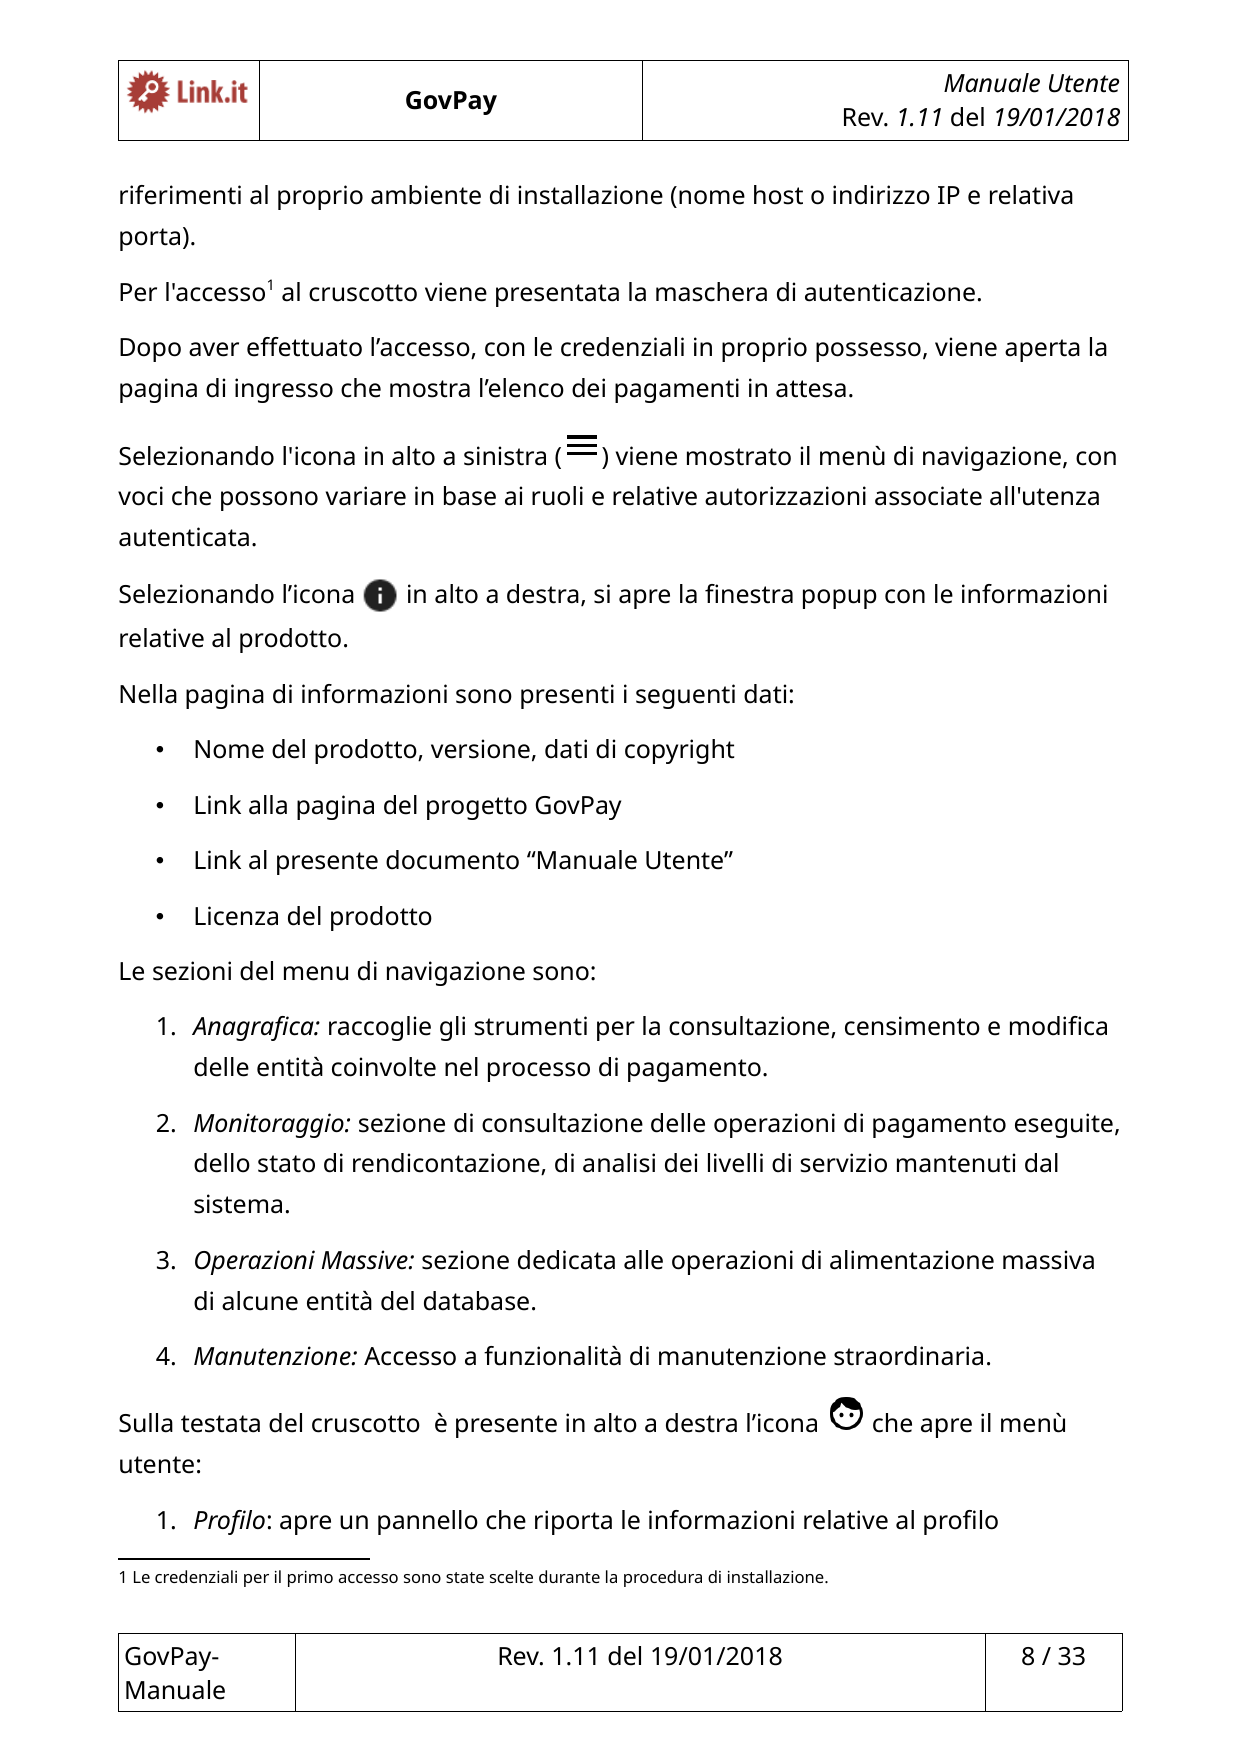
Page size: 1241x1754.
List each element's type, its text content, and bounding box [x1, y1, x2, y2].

text Selezionando l'icona in alto a sinistra () viene mostrato il menù di navigazione, con voci che possono variare in base ai ruoli e relative autorizzazioni associate all'utenza autenticata. [118, 426, 1122, 554]
text Le credenziali per il primo accesso sono state scelte durante la procedura di installazione. [118, 1566, 1122, 1588]
list Monitoraggio: sezione di consultazione delle operazioni di pagamento eseguite, dello stato di rendicontazione, di analisi dei livelli di servizio mantenuti dal sistema. [156, 1105, 1122, 1221]
text Le sezioni del menu di navigazione sono: [118, 953, 1122, 988]
picture [562, 425, 602, 465]
list Link alla pagina del progetto GovPay [156, 787, 1122, 821]
text Sulla testata del cruscotto è presente in alto a destra l’icona che apre il menù utente: [118, 1394, 1122, 1481]
list Anagrafica: raccoglie gli strumenti per la consultazione, censimento e modifica delle entità coinvolte nel processo di pagamento. [156, 1009, 1122, 1084]
list Nome del prodotto, versione, dati di copyright [156, 732, 1122, 766]
list Operazioni Massive: sezione dedicata alle operazioni di alimentazione massiva di alcune entità del database. [156, 1242, 1122, 1317]
picture [361, 575, 400, 615]
text riferimenti al proprio ambiente di installazione (nome host o indirizzo IP e relativa porta). [118, 178, 1122, 253]
text Nella pagina di informazioni sono presenti i seguenti dati: [118, 676, 1122, 711]
list Licenza del prodotto [156, 898, 1122, 932]
text Selezionando l’icona in alto a destra, si apre la finestra popup con le informazioni relative al prodotto. [118, 575, 1122, 655]
picture [123, 65, 254, 119]
text Per l'accesso al cruscotto viene presentata la maschera di autenticazione. [118, 274, 1122, 308]
list Manutenzione: Accesso a funzionalità di manutenzione straordinaria. [156, 1338, 1122, 1373]
list Profilo: apre un pannello che riporta le informazioni relative al profilo [156, 1502, 1122, 1536]
list Link al presente documento “Manuale Utente” [156, 843, 1122, 877]
text Dopo aver effettuato l’accesso, con le credenziali in proprio possesso, viene aperta la pagina di ingresso che mostra l’elenco dei pagamenti in attesa. [118, 329, 1122, 404]
picture [826, 1393, 866, 1433]
